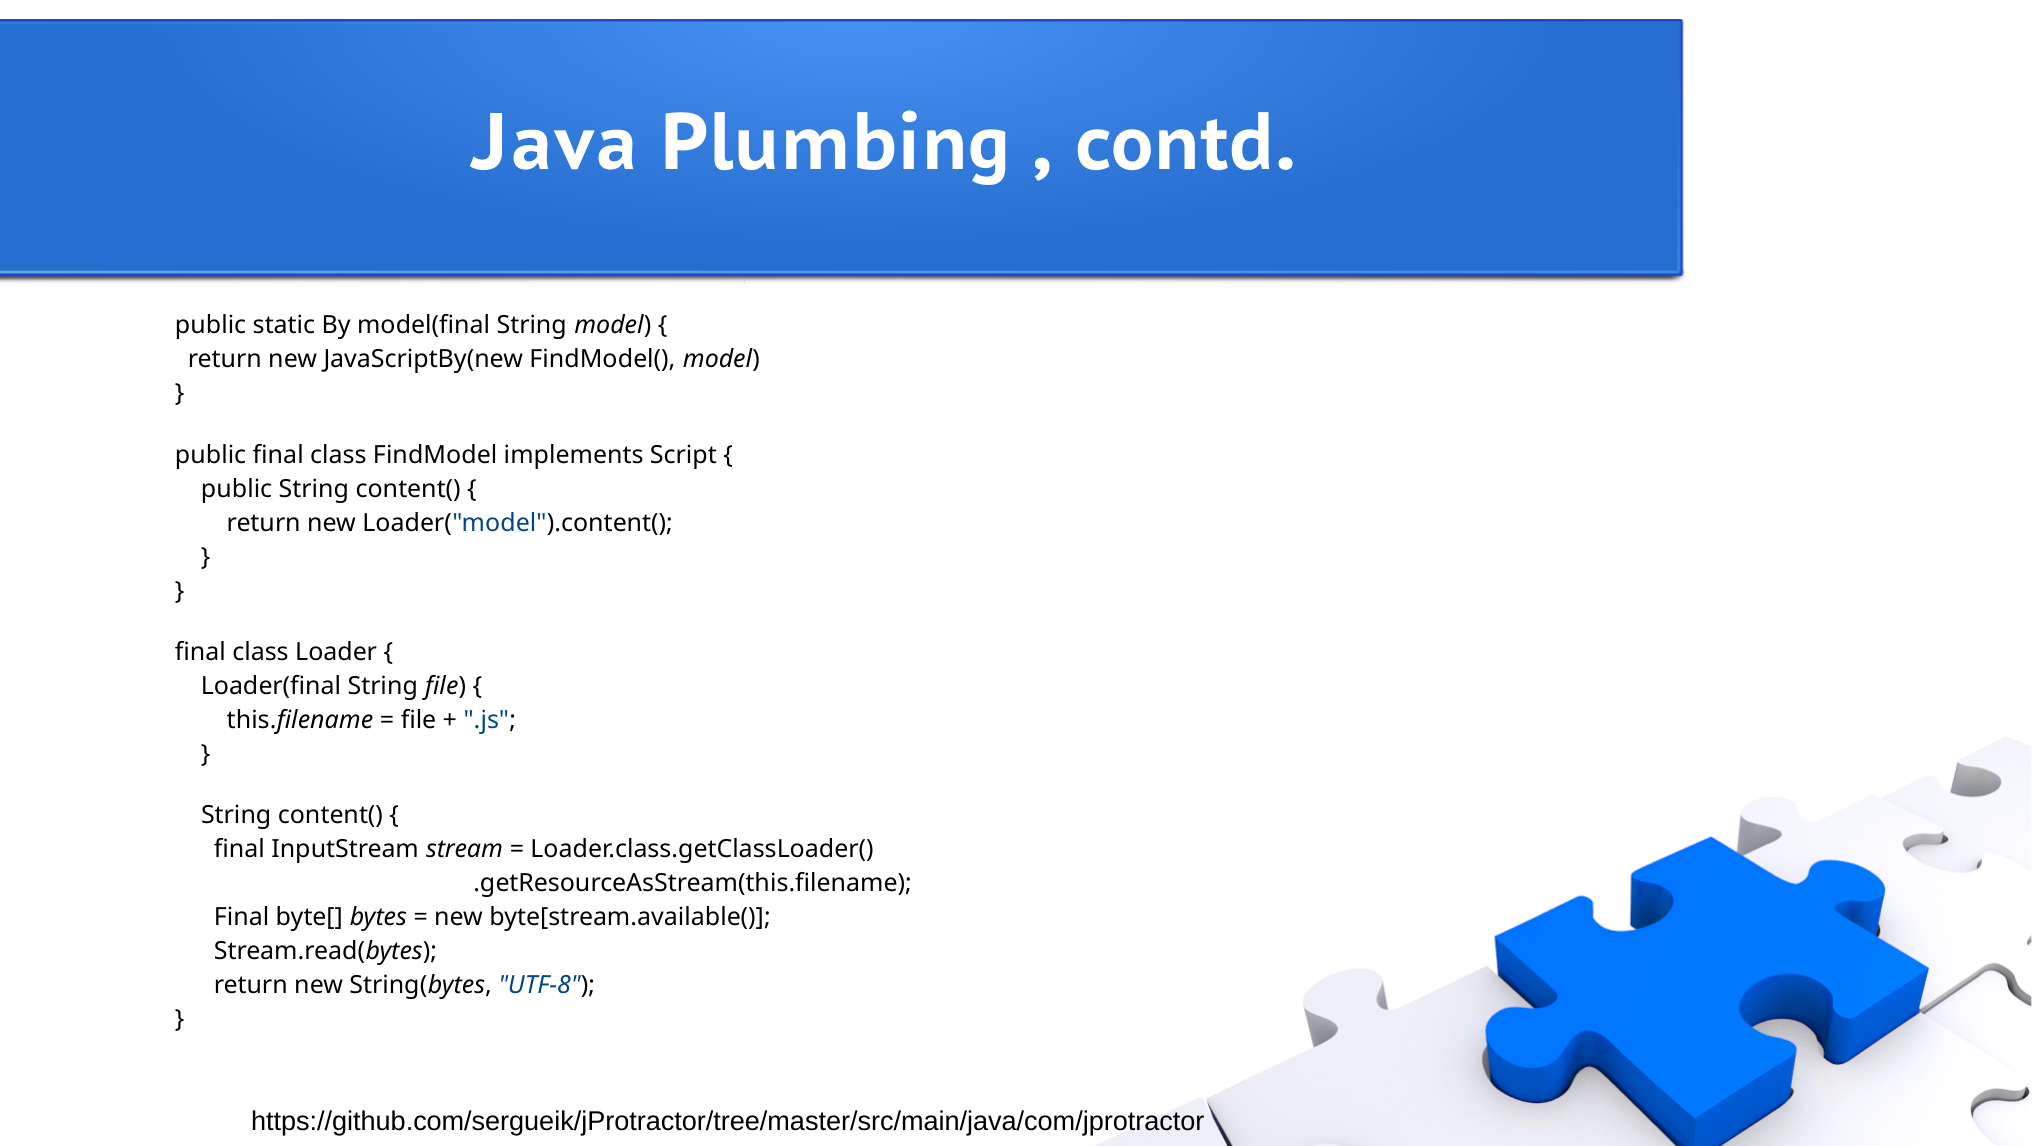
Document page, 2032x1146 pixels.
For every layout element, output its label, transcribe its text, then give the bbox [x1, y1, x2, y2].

picture [0, 19, 1689, 284]
list public static By model(final String model) { return new JavaScriptBy(new FindModel(), model) } public final class FindModel implements Script { public String content() { return new Loader("model").content(); } } final class Loader { Loader(final String file) { this.filename = file + ".js"; } String content() { final InputStream stream = Loader.class.getClassLoader() .getResourceAsStream(this.filename); Final byte[] bytes = new byte[stream.available()]; Stream.read(bytes); return new String(bytes, "UTF-8"); } [101, 307, 1619, 1146]
text_box https://github.com/sergueik/jProtractor/tree/master/src/main/java/com/jprotractor [236, 1098, 1453, 1144]
picture [1619, 605, 2032, 1146]
title Java Plumbing , contd. [101, 45, 1666, 237]
